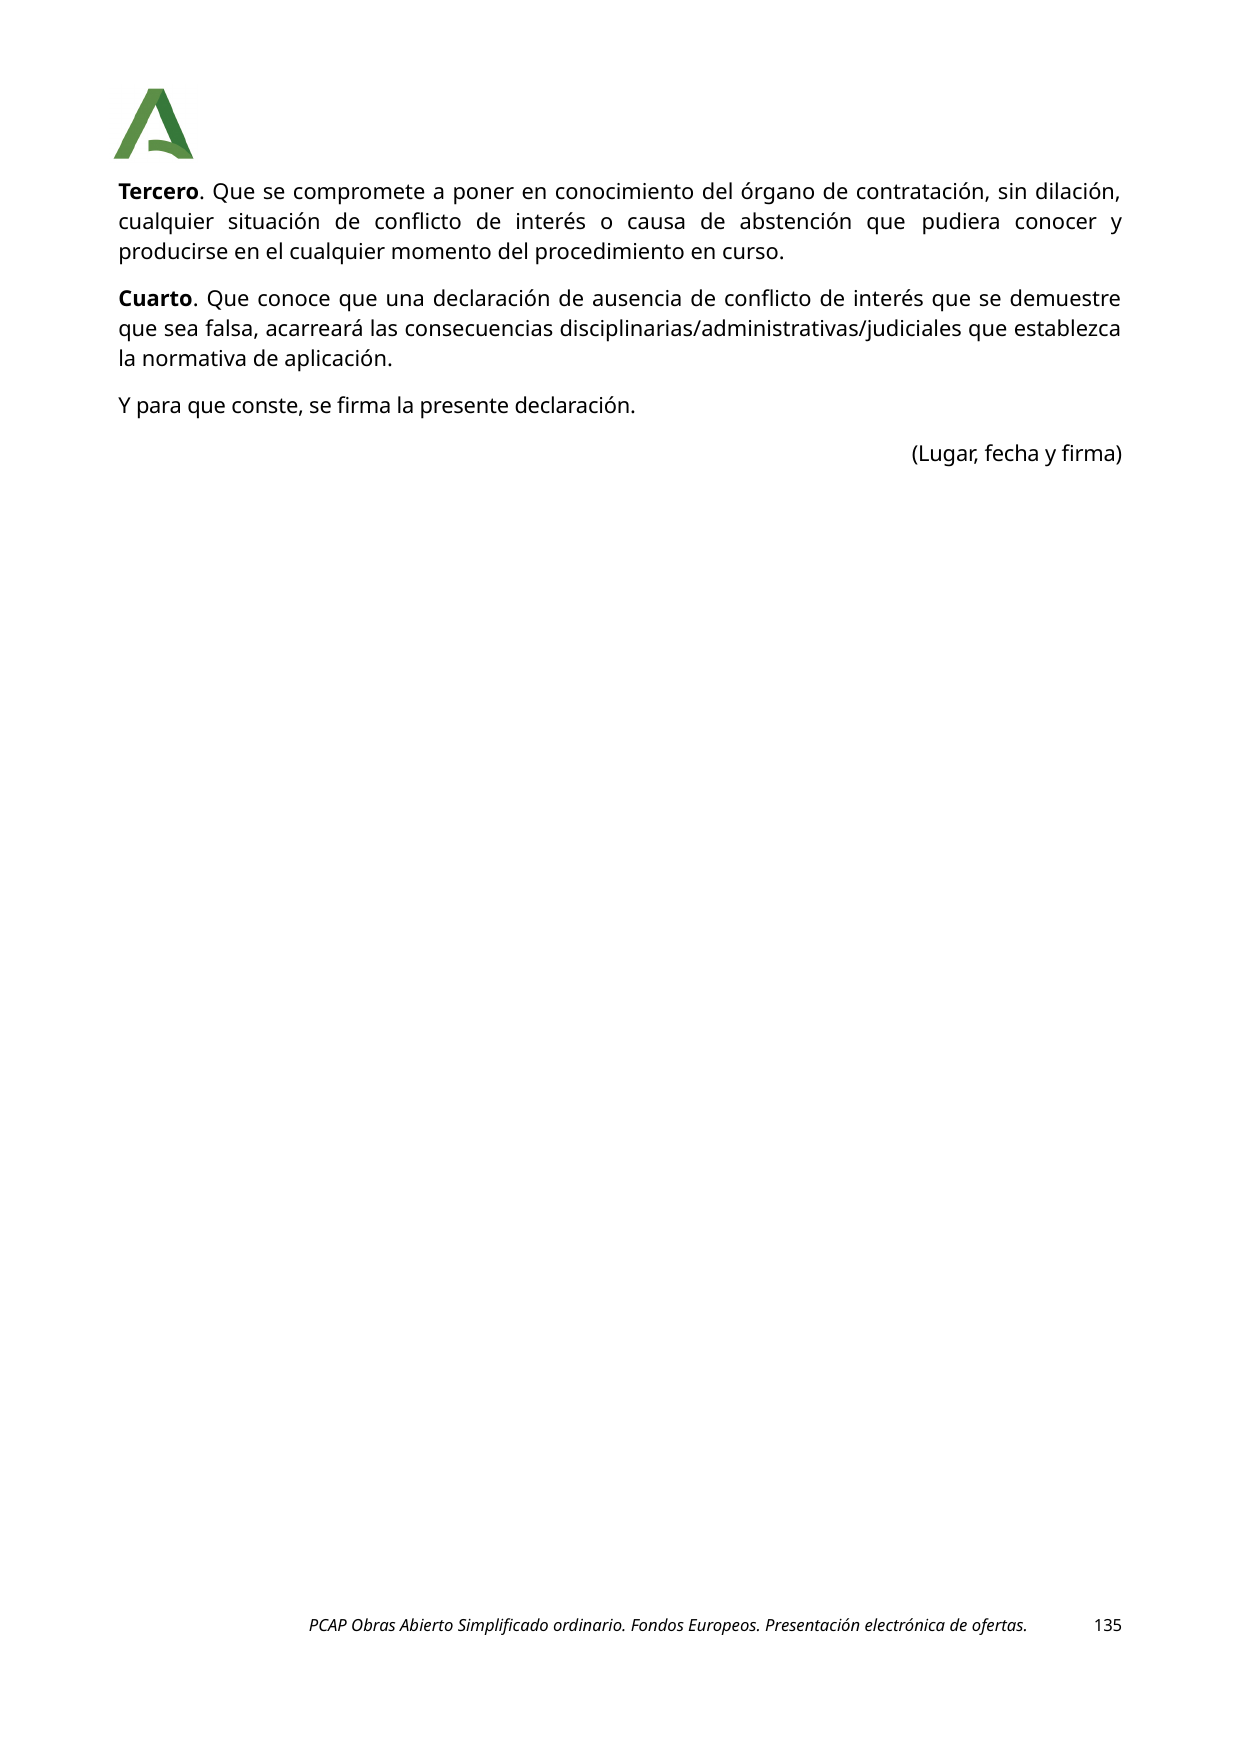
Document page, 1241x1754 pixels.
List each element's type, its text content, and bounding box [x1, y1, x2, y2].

text Cuarto. Que conoce que una declaración de ausencia de conflicto de interés que se demuestre que sea falsa, acarreará las consecuencias disciplinarias/administrativas/judiciales que establezca la normativa de aplicación. [118, 283, 1122, 373]
text (Lugar, fecha y firma) [118, 438, 1122, 470]
text Tercero. Que se compromete a poner en conocimiento del órgano de contratación, sin dilación, cualquier situación de conflicto de interés o causa de abstención que pudiera conocer y producirse en el cualquier momento del procedimiento en curso. [118, 176, 1122, 266]
picture [109, 84, 198, 163]
text Y para que conste, se firma la presente declaración. [118, 391, 1122, 420]
